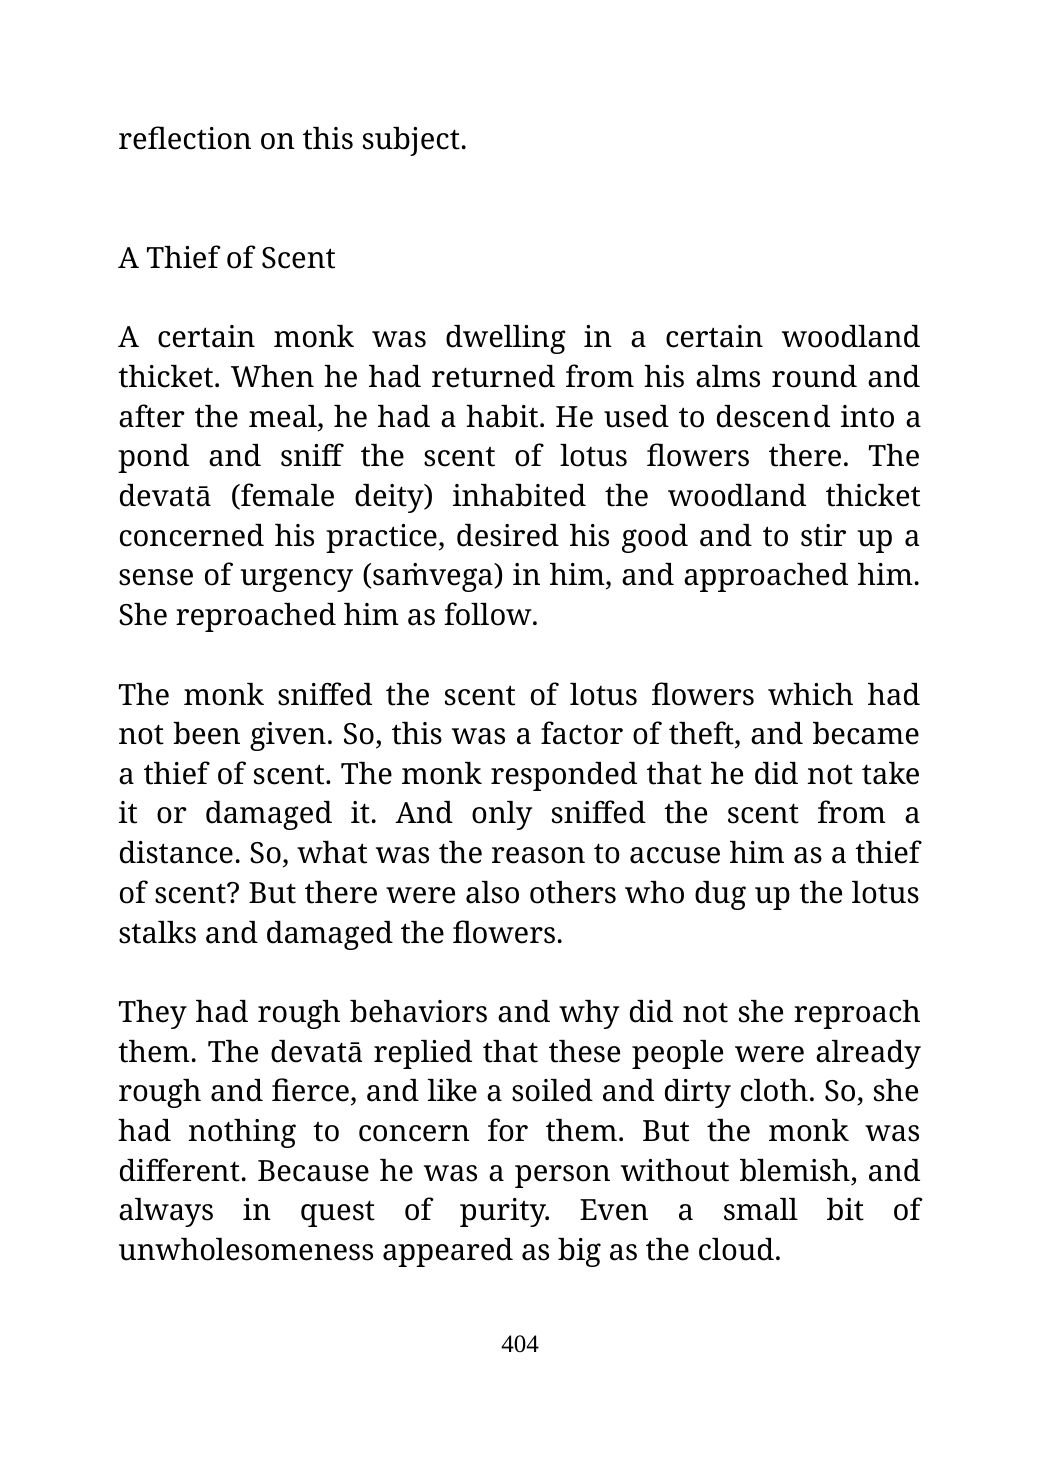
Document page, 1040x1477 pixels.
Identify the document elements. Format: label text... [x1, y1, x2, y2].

text reflection on this subject. A Thief of Scent A certain monk was dwelling in a certain woodland thicket. When he had returned from his alms round and after the meal, he had a habit. He used to descend into a pond and sniff the scent of lotus flowers there. The devatā (female deity) inhabited the woodland thicket concerned his practice, desired his good and to stir up a sense of urgency (saṁvega) in him, and approached him. She reproached him as follow. The monk sniffed the scent of lotus flowers which had not been given. So, this was a factor of theft, and became a thief of scent. The monk responded that he did not take it or damaged it. And only sniffed the scent from a distance. So, what was the reason to accuse him as a thief of scent? But there were also others who dug up the lotus stalks and damaged the flowers. They had rough behaviors and why did not she reproach them. The devatā replied that these people were already rough and fierce, and like a soiled and dirty cloth. So, she had nothing to concern for them. But the monk was different. Because he was a person without blemish, and always in quest of purity. Even a small bit of unwholesomeness appeared as big as the cloud. [118, 118, 922, 1269]
